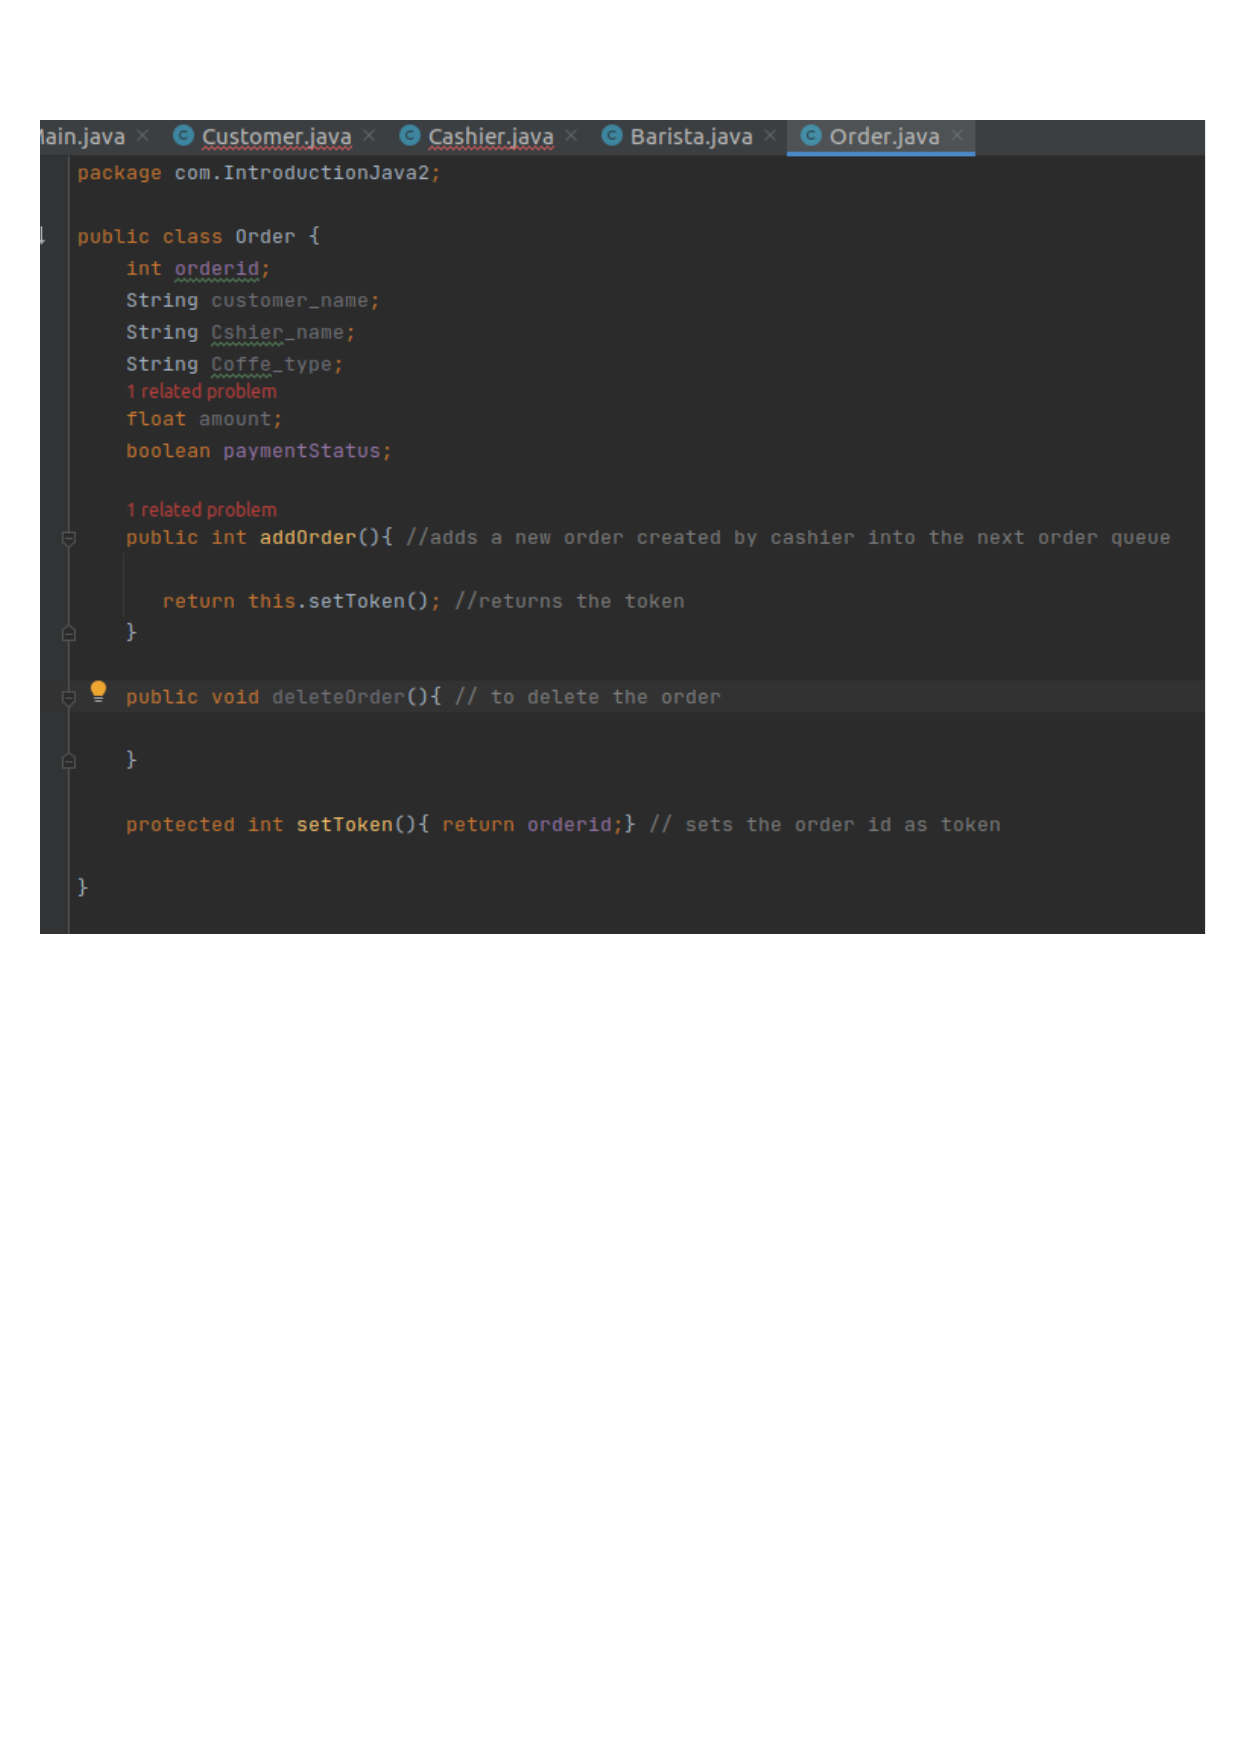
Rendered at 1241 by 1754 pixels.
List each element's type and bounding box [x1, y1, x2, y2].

picture [40, 120, 1205, 934]
